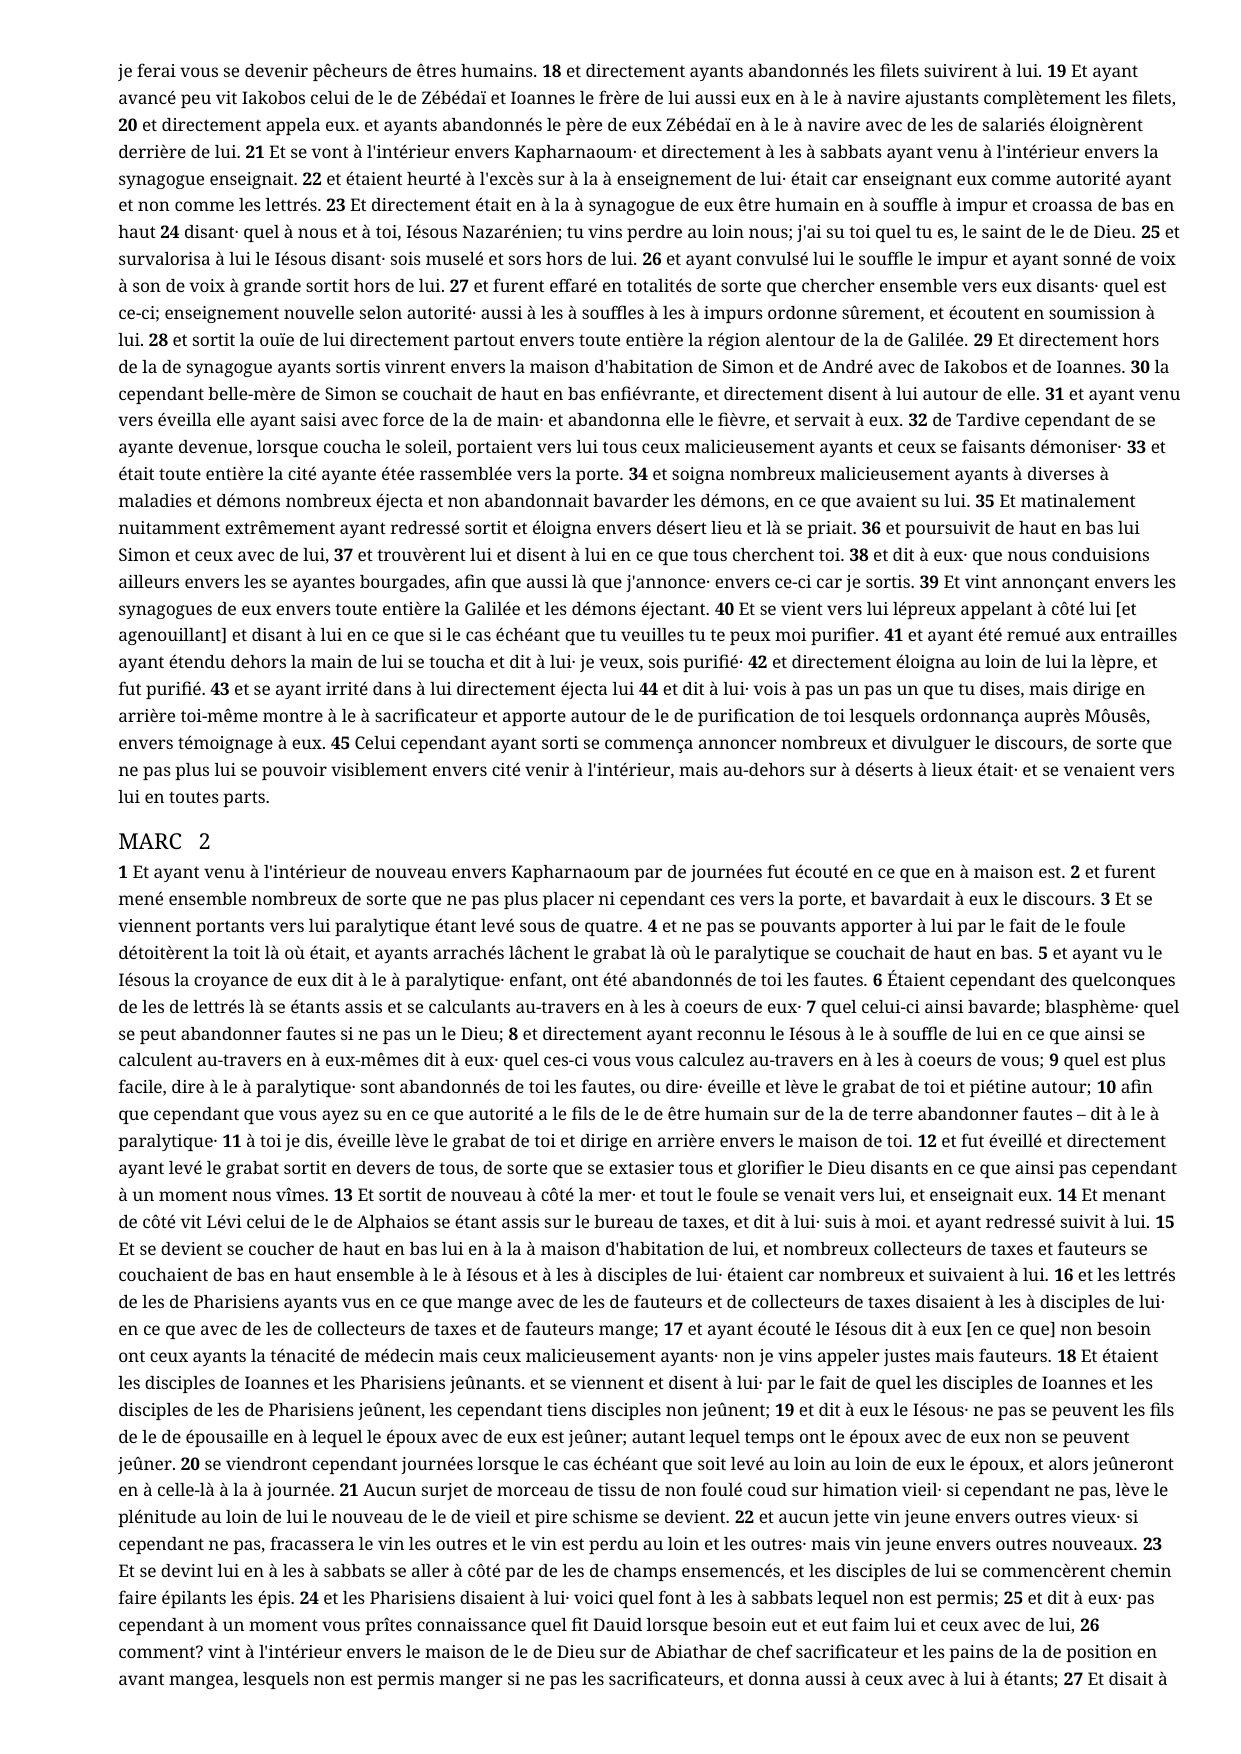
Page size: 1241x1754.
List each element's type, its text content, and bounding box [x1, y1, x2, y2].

text 1 Et ayant venu à l'intérieur de nouveau envers Kapharnaoum par de journées fut écouté en ce que en à maison est. 2 et furent mené ensemble nombreux de sorte que ne pas plus placer ni cependant ces vers la porte, et bavardait à eux le discours. 3 Et se viennent portants vers lui paralytique étant levé sous de quatre. 4 et ne pas se pouvants apporter à lui par le fait de le foule détoitèrent la toit là où était, et ayants arrachés lâchent le grabat là où le paralytique se couchait de haut en bas. 5 et ayant vu le Iésous la croyance de eux dit à le à paralytique· enfant, ont été abandonnés de toi les fautes. 6 Étaient cependant des quelconques de les de lettrés là se étants assis et se calculants au-travers en à les à coeurs de eux· 7 quel celui-ci ainsi bavarde; blasphème· quel se peut abandonner fautes si ne pas un le Dieu; 8 et directement ayant reconnu le Iésous à le à souffle de lui en ce que ainsi se calculent au-travers en à eux-mêmes dit à eux· quel ces-ci vous vous calculez au-travers en à les à coeurs de vous; 9 quel est plus facile, dire à le à paralytique· sont abandonnés de toi les fautes, ou dire· éveille et lève le grabat de toi et piétine autour; 10 afin que cependant que vous ayez su en ce que autorité a le fils de le de être humain sur de la de terre abandonner fautes – dit à le à paralytique· 11 à toi je dis, éveille lève le grabat de toi et dirige en arrière envers le maison de toi. 12 et fut éveillé et directement ayant levé le grabat sortit en devers de tous, de sorte que se extasier tous et glorifier le Dieu disants en ce que ainsi pas cependant à un moment nous vîmes. 13 Et sortit de nouveau à côté la mer· et tout le foule se venait vers lui, et enseignait eux. 14 Et menant de côté vit Lévi celui de le de Alphaios se étant assis sur le bureau de taxes, et dit à lui· suis à moi. et ayant redressé suivit à lui. 15 Et se devient se coucher de haut en bas lui en à la à maison d'habitation de lui, et nombreux collecteurs de taxes et fauteurs se couchaient de bas en haut ensemble à le à Iésous et à les à disciples de lui· étaient car nombreux et suivaient à lui. 16 et les lettrés de les de Pharisiens ayants vus en ce que mange avec de les de fauteurs et de collecteurs de taxes disaient à les à disciples de lui· en ce que avec de les de collecteurs de taxes et de fauteurs mange; 17 et ayant écouté le Iésous dit à eux [en ce que] non besoin ont ceux ayants la ténacité de médecin mais ceux malicieusement ayants· non je vins appeler justes mais fauteurs. 18 Et étaient les disciples de Ioannes et les Pharisiens jeûnants. et se viennent et disent à lui· par le fait de quel les disciples de Ioannes et les disciples de les de Pharisiens jeûnent, les cependant tiens disciples non jeûnent; 19 et dit à eux le Iésous· ne pas se peuvent les fils de le de épousaille en à lequel le époux avec de eux est jeûner; autant lequel temps ont le époux avec de eux non se peuvent jeûner. 20 se viendront cependant journées lorsque le cas échéant que soit levé au loin au loin de eux le époux, et alors jeûneront en à celle-là à la à journée. 21 Aucun surjet de morceau de tissu de non foulé coud sur himation vieil· si cependant ne pas, lève le plénitude au loin de lui le nouveau de le de vieil et pire schisme se devient. 22 et aucun jette vin jeune envers outres vieux· si cependant ne pas, fracassera le vin les outres et le vin est perdu au loin et les outres· mais vin jeune envers outres nouveaux. 23 Et se devint lui en à les à sabbats se aller à côté par de les de champs ensemencés, et les disciples de lui se commencèrent chemin faire épilants les épis. 24 et les Pharisiens disaient à lui· voici quel font à les à sabbats lequel non est permis; 25 et dit à eux· pas cependant à un moment vous prîtes connaissance quel fit Dauid lorsque besoin eut et eut faim lui et ceux avec de lui, 26 comment? vint à l'intérieur envers le maison de le de Dieu sur de Abiathar de chef sacrificateur et les pains de la de position en avant mangea, lesquels non est permis manger si ne pas les sacrificateurs, et donna aussi à ceux avec à lui à étants; 27 Et disait à [118, 860, 1181, 1690]
text MARC 2 [118, 826, 1181, 856]
text je ferai vous se devenir pêcheurs de êtres humains. 18 et directement ayants abandonnés les filets suivirent à lui. 19 Et ayant avancé peu vit Iakobos celui de le de Zébédaï et Ioannes le frère de lui aussi eux en à le à navire ajustants complètement les filets, 20 et directement appela eux. et ayants abandonnés le père de eux Zébédaï en à le à navire avec de les de salariés éloignèrent derrière de lui. 21 Et se vont à l'intérieur envers Kapharnaoum· et directement à les à sabbats ayant venu à l'intérieur envers la synagogue enseignait. 22 et étaient heurté à l'excès sur à la à enseignement de lui· était car enseignant eux comme autorité ayant et non comme les lettrés. 23 Et directement était en à la à synagogue de eux être humain en à souffle à impur et croassa de bas en haut 24 disant· quel à nous et à toi, Iésous Nazarénien; tu vins perdre au loin nous; j'ai su toi quel tu es, le saint de le de Dieu. 25 et survalorisa à lui le Iésous disant· sois muselé et sors hors de lui. 26 et ayant convulsé lui le souffle le impur et ayant sonné de voix à son de voix à grande sortit hors de lui. 27 et furent effaré en totalités de sorte que chercher ensemble vers eux disants· quel est ce-ci; enseignement nouvelle selon autorité· aussi à les à souffles à les à impurs ordonne sûrement, et écoutent en soumission à lui. 28 et sortit la ouïe de lui directement partout envers toute entière la région alentour de la de Galilée. 29 Et directement hors de la de synagogue ayants sortis vinrent envers la maison d'habitation de Simon et de André avec de Iakobos et de Ioannes. 30 la cependant belle-mère de Simon se couchait de haut en bas enfiévrante, et directement disent à lui autour de elle. 31 et ayant venu vers éveilla elle ayant saisi avec force de la de main· et abandonna elle le fièvre, et servait à eux. 32 de Tardive cependant de se ayante devenue, lorsque coucha le soleil, portaient vers lui tous ceux malicieusement ayants et ceux se faisants démoniser· 33 et était toute entière la cité ayante étée rassemblée vers la porte. 34 et soigna nombreux malicieusement ayants à diverses à maladies et démons nombreux éjecta et non abandonnait bavarder les démons, en ce que avaient su lui. 35 Et matinalement nuitamment extrêmement ayant redressé sortit et éloigna envers désert lieu et là se priait. 36 et poursuivit de haut en bas lui Simon et ceux avec de lui, 37 et trouvèrent lui et disent à lui en ce que tous cherchent toi. 38 et dit à eux· que nous conduisions ailleurs envers les se ayantes bourgades, afin que aussi là que j'annonce· envers ce-ci car je sortis. 39 Et vint annonçant envers les synagogues de eux envers toute entière la Galilée et les démons éjectant. 40 Et se vient vers lui lépreux appelant à côté lui [et agenouillant] et disant à lui en ce que si le cas échéant que tu veuilles tu te peux moi purifier. 41 et ayant été remué aux entrailles ayant étendu dehors la main de lui se toucha et dit à lui· je veux, sois purifié· 42 et directement éloigna au loin de lui la lèpre, et fut purifié. 43 et se ayant irrité dans à lui directement éjecta lui 44 et dit à lui· vois à pas un pas un que tu dises, mais dirige en arrière toi-même montre à le à sacrificateur et apporte autour de le de purification de toi lesquels ordonnança auprès Môusês, envers témoignage à eux. 45 Celui cependant ayant sorti se commença annoncer nombreux et divulguer le discours, de sorte que ne pas plus lui se pouvoir visiblement envers cité venir à l'intérieur, mais au-dehors sur à déserts à lieux était· et se venaient vers lui en toutes parts. [118, 59, 1181, 808]
